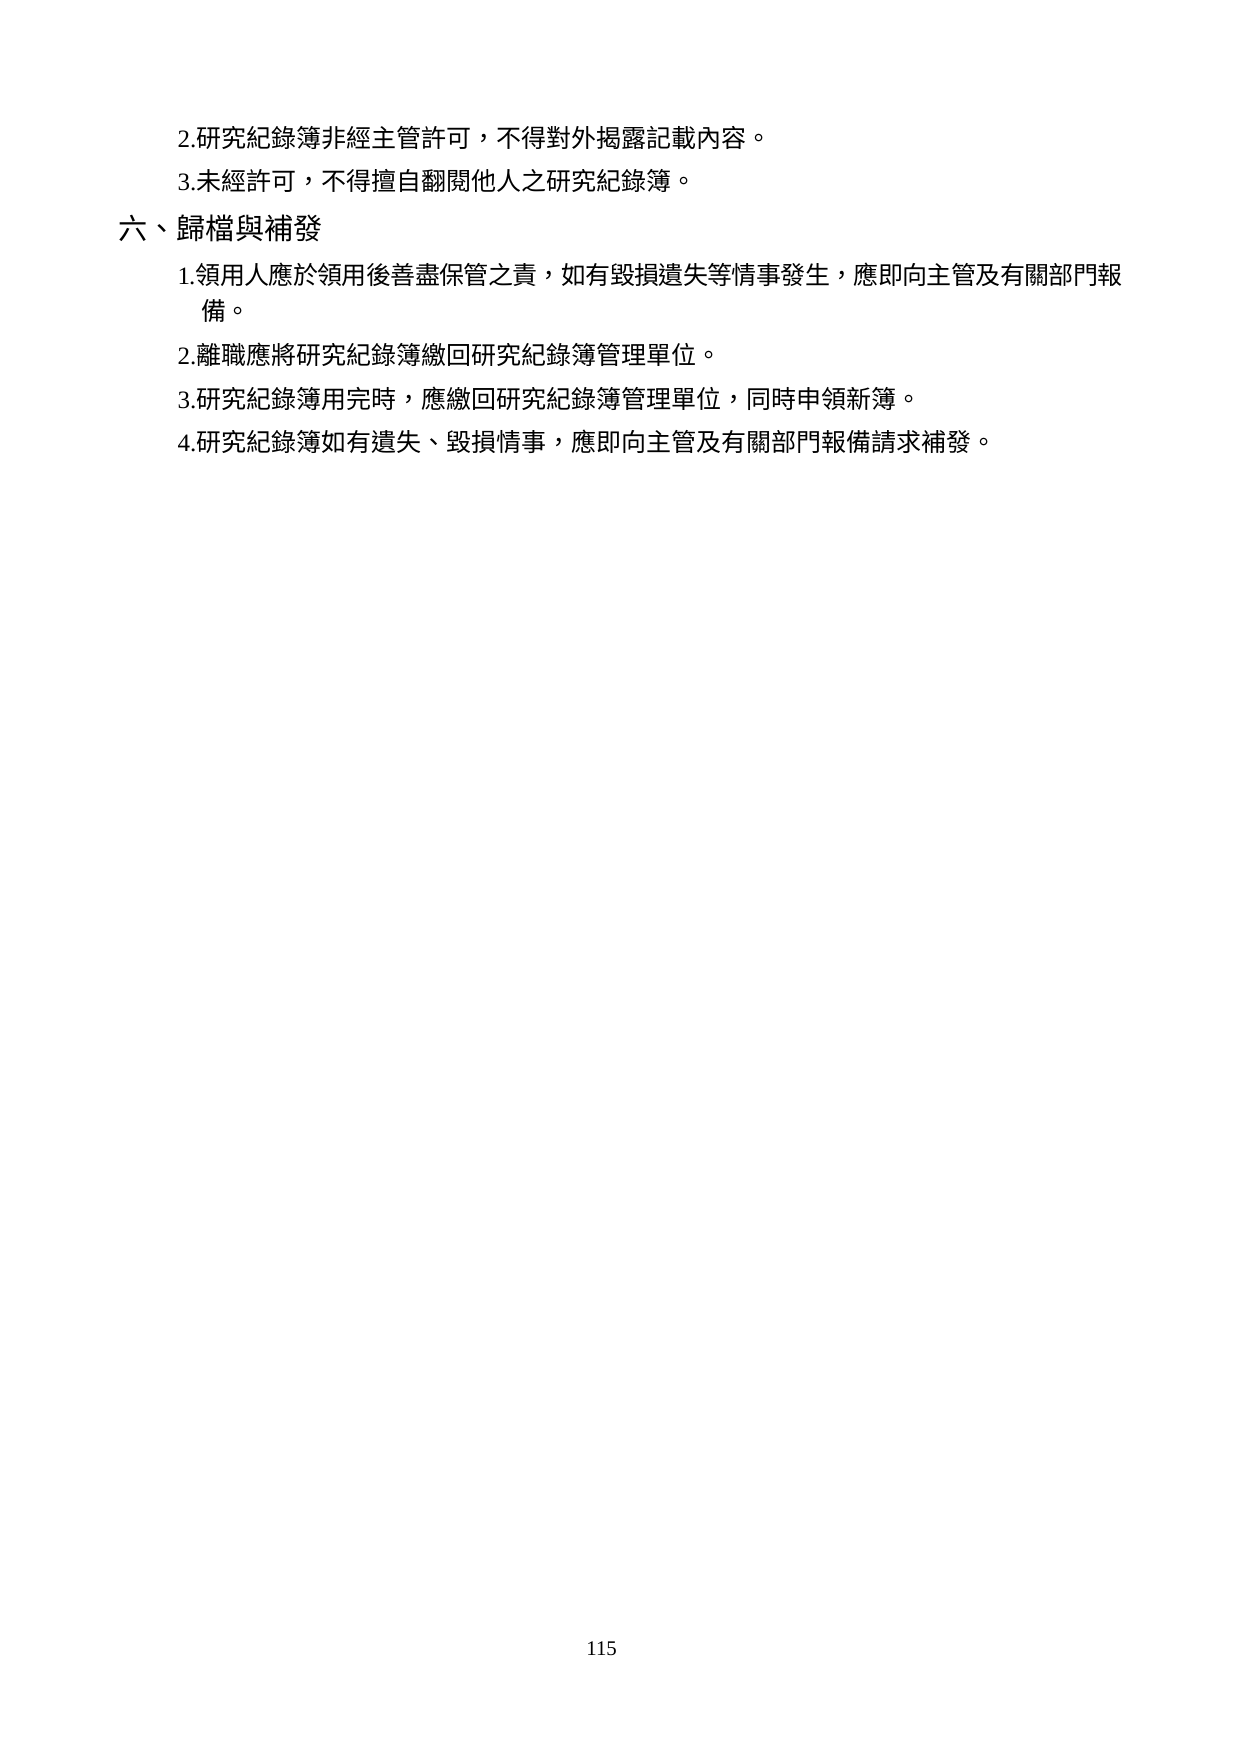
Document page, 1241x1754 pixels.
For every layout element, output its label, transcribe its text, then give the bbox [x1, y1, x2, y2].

text 3.未經許可，不得擅自翻閱他人之研究紀錄簿。 [177, 162, 1122, 198]
text 2.研究紀錄簿非經主管許可，不得對外揭露記載內容。 [177, 118, 1122, 154]
text 3.研究紀錄簿用完時，應繳回研究紀錄簿管理單位，同時申領新簿。 [177, 379, 1122, 415]
text 六、歸檔與補發 [118, 206, 1122, 248]
text 1.領用人應於領用後善盡保管之責，如有毀損遺失等情事發生，應即向主管及有關部門報備。 [177, 255, 1122, 328]
text 4.研究紀錄簿如有遺失、毀損情事，應即向主管及有關部門報備請求補發。 [177, 423, 1122, 459]
text 2.離職應將研究紀錄簿繳回研究紀錄簿管理單位。 [177, 335, 1122, 372]
